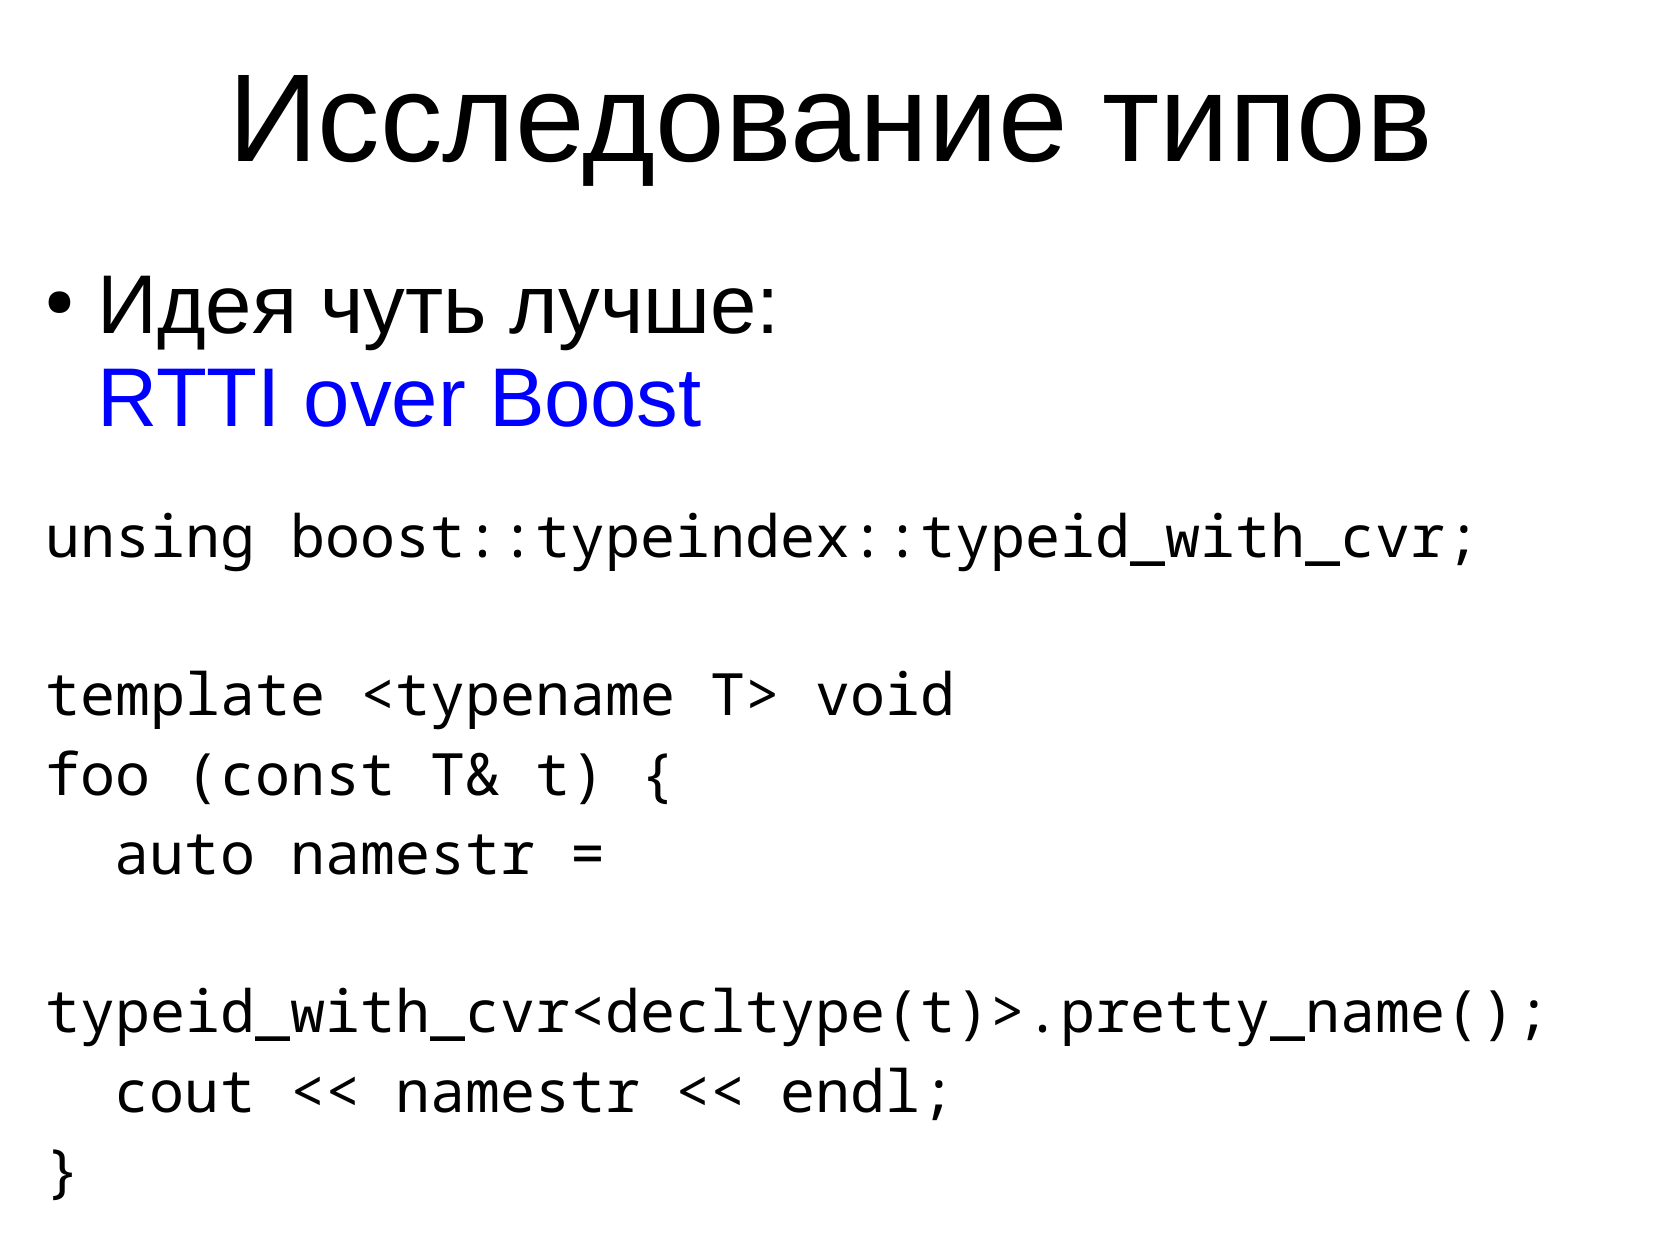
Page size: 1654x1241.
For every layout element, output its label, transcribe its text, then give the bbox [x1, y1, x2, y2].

title Исследование типов [86, 15, 1576, 223]
list Идея чуть лучше: RTTI over Boost [26, 258, 1647, 466]
list unsing boost::typeindex::typeid_with_cvr; template <typename T> void foo (const T& t) { auto namestr = typeid_with_cvr<decltype(t)>.pretty_name(); cout << namestr << endl; } [45, 495, 1583, 1216]
